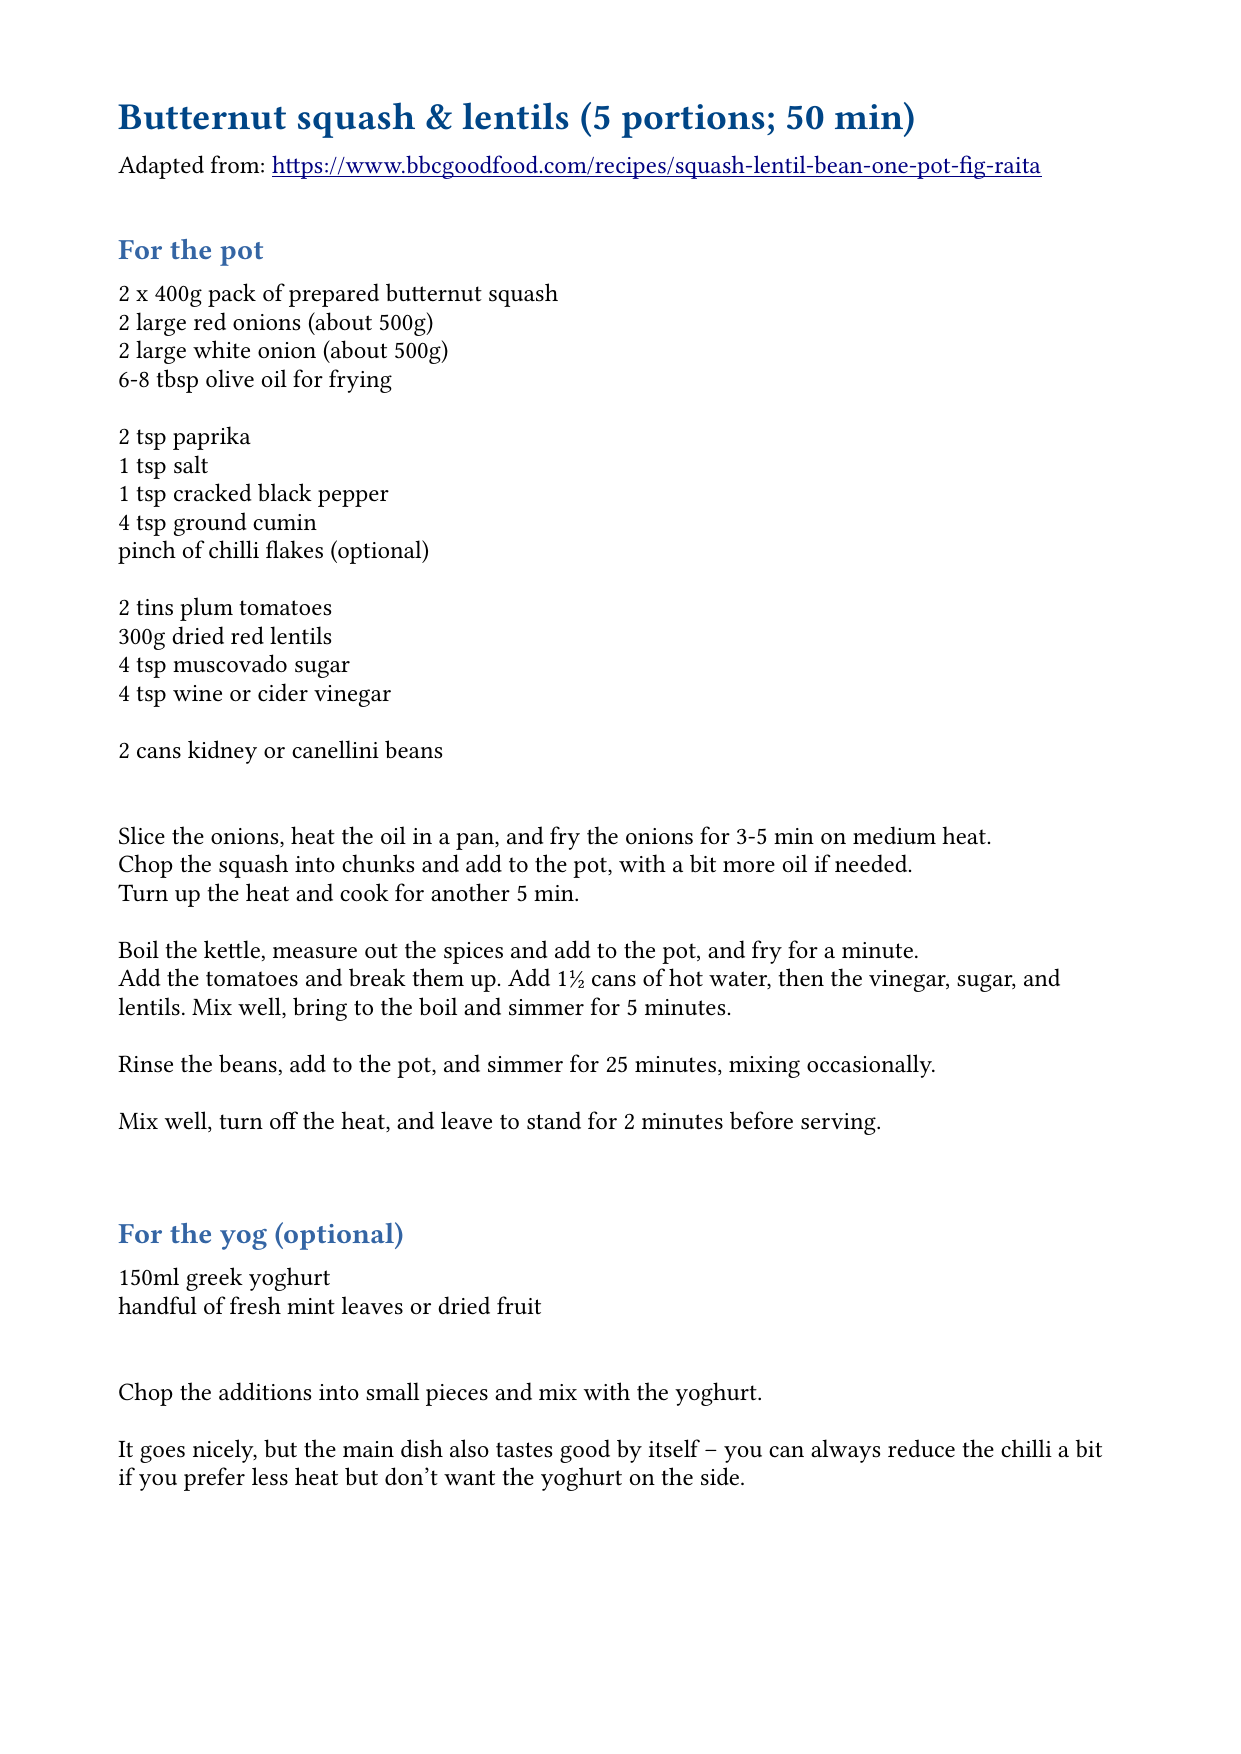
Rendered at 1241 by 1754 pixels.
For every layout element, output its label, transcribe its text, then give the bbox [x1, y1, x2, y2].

text 4 tsp ground cumin [118, 508, 1122, 536]
text Add the tomatoes and break them up. Add 1½ cans of hot water, then the vinegar, sugar, and lentils. Mix well, bring to the boil and simmer for 5 minutes. [118, 964, 1122, 1021]
text pinch of chilli flakes (optional) [118, 536, 1122, 565]
text Adapted from: https://www.bbcgoodfood.com/recipes/squash-lentil-bean-one-pot-fig-raita [118, 152, 1122, 180]
text 6-8 tbsp olive oil for frying [118, 365, 1122, 393]
text 2 tins plum tomatoes [118, 593, 1122, 622]
text 4 tsp wine or cider vinegar [118, 679, 1122, 707]
text 150ml greek yoghurt [118, 1263, 1122, 1292]
text 2 large white onion (about 500g) [118, 336, 1122, 365]
text 2 x 400g pack of prepared butternut squash [118, 279, 1122, 308]
text Rinse the beans, add to the pot, and simmer for 25 minutes, mixing occasionally. [118, 1050, 1122, 1078]
subtitle For the yog (optional) [118, 1218, 1122, 1251]
text 1 tsp salt [118, 451, 1122, 479]
text Chop the additions into small pieces and mix with the yoghurt. [118, 1378, 1122, 1406]
subtitle For the pot [118, 234, 1122, 267]
text 2 tsp paprika [118, 422, 1122, 451]
text It goes nicely, but the main dish also tastes good by itself – you can always reduce the chilli a bit if you prefer less heat but don’t want the yoghurt on the side. [118, 1435, 1122, 1492]
text Chop the squash into chunks and add to the pot, with a bit more oil if needed. [118, 850, 1122, 879]
text 2 large red onions (about 500g) [118, 308, 1122, 336]
text Slice the onions, heat the oil in a pan, and fry the onions for 3-5 min on medium heat. [118, 822, 1122, 850]
text 2 cans kidney or canellini beans [118, 736, 1122, 764]
text handful of fresh mint leaves or dried fruit [118, 1292, 1122, 1321]
text Boil the kettle, measure out the spices and add to the pot, and fry for a minute. [118, 936, 1122, 964]
text 300g dried red lentils [118, 622, 1122, 650]
text Turn up the heat and cook for another 5 min. [118, 879, 1122, 907]
text 4 tsp muscovado sugar [118, 650, 1122, 679]
text Mix well, turn off the heat, and leave to stand for 2 minutes before serving. [118, 1107, 1122, 1136]
subtitle Butternut squash & lentils (5 portions; 50 min) [118, 96, 1122, 139]
text 1 tsp cracked black pepper [118, 479, 1122, 508]
